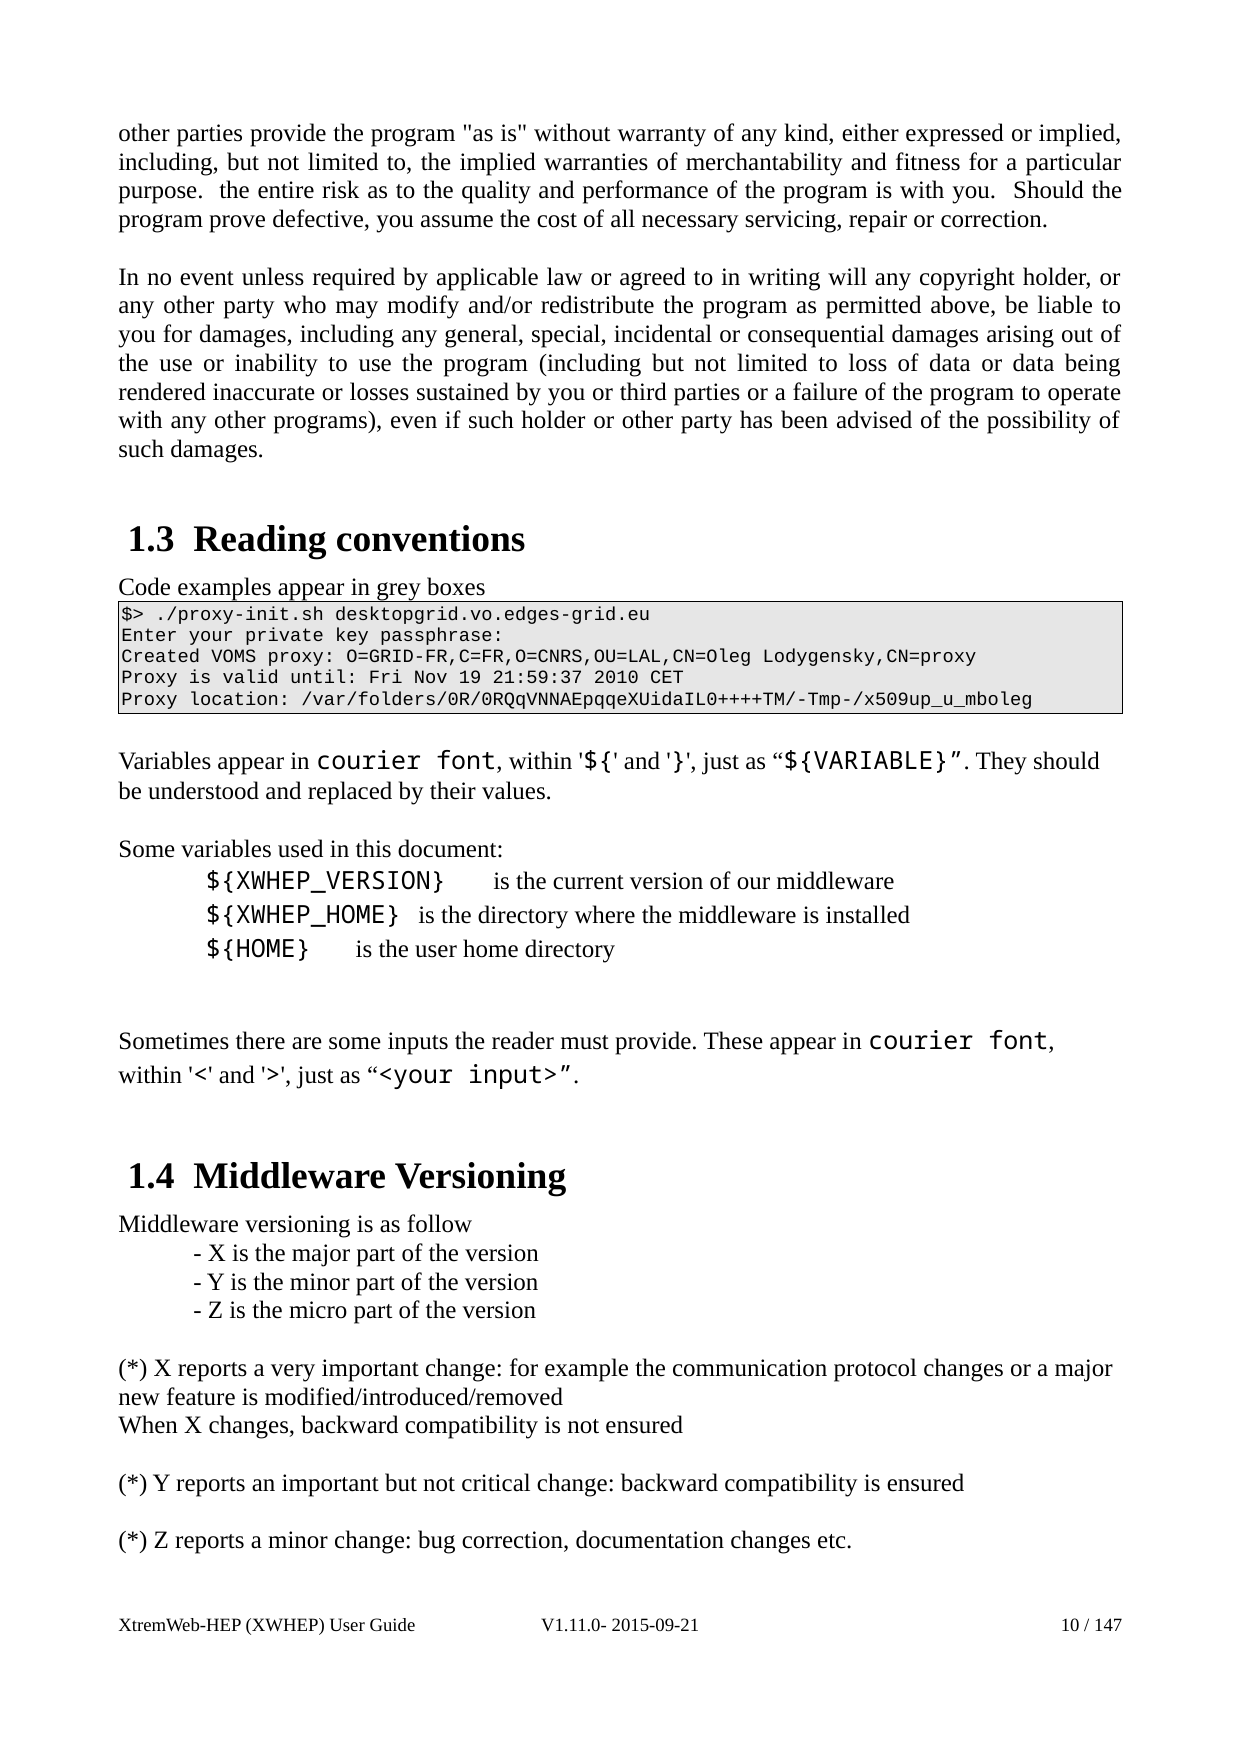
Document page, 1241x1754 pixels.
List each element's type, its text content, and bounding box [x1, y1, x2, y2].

subtitle Middleware Versioning [118, 1154, 1122, 1197]
text - Z is the micro part of the version [118, 1296, 1122, 1324]
text Proxy is valid until: Fri Nov 19 21:59:37 2010 CET [119, 665, 1122, 686]
text $> ./proxy-init.sh desktopgrid.vo.edges-grid.eu [119, 602, 1122, 622]
text Enter your private key passphrase: [119, 622, 1122, 644]
text IN NO EVENT UNLESS REQUIRED BY APPLICABLE LAW OR AGREED TO IN WRITING WILL ANY COPYRIGHT HOLDER, OR ANY OTHER PARTY WHO MAY MODIFY AND/OR REDISTRIBUTE THE PROGRAM AS PERMITTED ABOVE, BE LIABLE TO YOU FOR DAMAGES, INCLUDING ANY GENERAL, SPECIAL, INCIDENTAL OR CONSEQUENTIAL DAMAGES ARISING OUT OF THE USE OR INABILITY TO USE THE PROGRAM (INCLUDING BUT NOT LIMITED TO LOSS OF DATA OR DATA BEING RENDERED INACCURATE OR LOSSES SUSTAINED BY YOU OR THIRD PARTIES OR A FAILURE OF THE PROGRAM TO OPERATE WITH ANY OTHER PROGRAMS), EVEN IF SUCH HOLDER OR OTHER PARTY HAS BEEN ADVISED OF THE POSSIBILITY OF SUCH DAMAGES. [118, 262, 1122, 463]
text (*) Y reports an important but not critical change: backward compatibility is ensured [118, 1468, 1122, 1497]
subtitle Reading conventions [118, 517, 1122, 560]
text - X is the major part of the version [118, 1238, 1122, 1267]
text ${XWHEP_VERSION} is the current version of our middleware [206, 863, 1122, 897]
text Middleware versioning is as follow [118, 1209, 1122, 1238]
text (*) X reports a very important change: for example the communication protocol changes or a major new feature is modified/introduced/removed [118, 1353, 1122, 1411]
text When X changes, backward compatibility is not ensured [118, 1411, 1122, 1439]
text ${XWHEP_HOME} is the directory where the middleware is installed [206, 897, 1122, 931]
text - Y is the minor part of the version [118, 1267, 1122, 1296]
text Proxy location: /var/folders/0R/0RQqVNNAEpqqeXUidaIL0++++TM/-Tmp-/x509up_u_mboleg [119, 686, 1122, 713]
text Variables appear in courier font, within '${' and '}', just as “${VARIABLE}”. They should be understood and replaced by their values. [118, 742, 1122, 805]
text (*) Z reports a minor change: bug correction, documentation changes etc. [118, 1526, 1122, 1554]
text Sometimes there are some inputs the reader must provide. These appear in courier font, within '<' and '>', just as “<your input>”. [118, 1022, 1122, 1090]
text ${HOME} is the user home directory [206, 931, 1122, 965]
text Code examples appear in grey boxes [118, 572, 1122, 601]
text Some variables used in this document: [118, 834, 1122, 863]
text Created VOMS proxy: O=GRID-FR,C=FR,O=CNRS,OU=LAL,CN=Oleg Lodygensky,CN=proxy [119, 644, 1122, 665]
text OTHER PARTIES PROVIDE THE PROGRAM "AS IS" WITHOUT WARRANTY OF ANY KIND, EITHER EXPRESSED OR IMPLIED, INCLUDING, BUT NOT LIMITED TO, THE IMPLIED WARRANTIES OF MERCHANTABILITY AND FITNESS FOR A PARTICULAR PURPOSE. THE ENTIRE RISK AS TO THE QUALITY AND PERFORMANCE OF THE PROGRAM IS WITH YOU. SHOULD THE PROGRAM PROVE DEFECTIVE, YOU ASSUME THE COST OF ALL NECESSARY SERVICING, REPAIR OR CORRECTION. [118, 118, 1122, 233]
